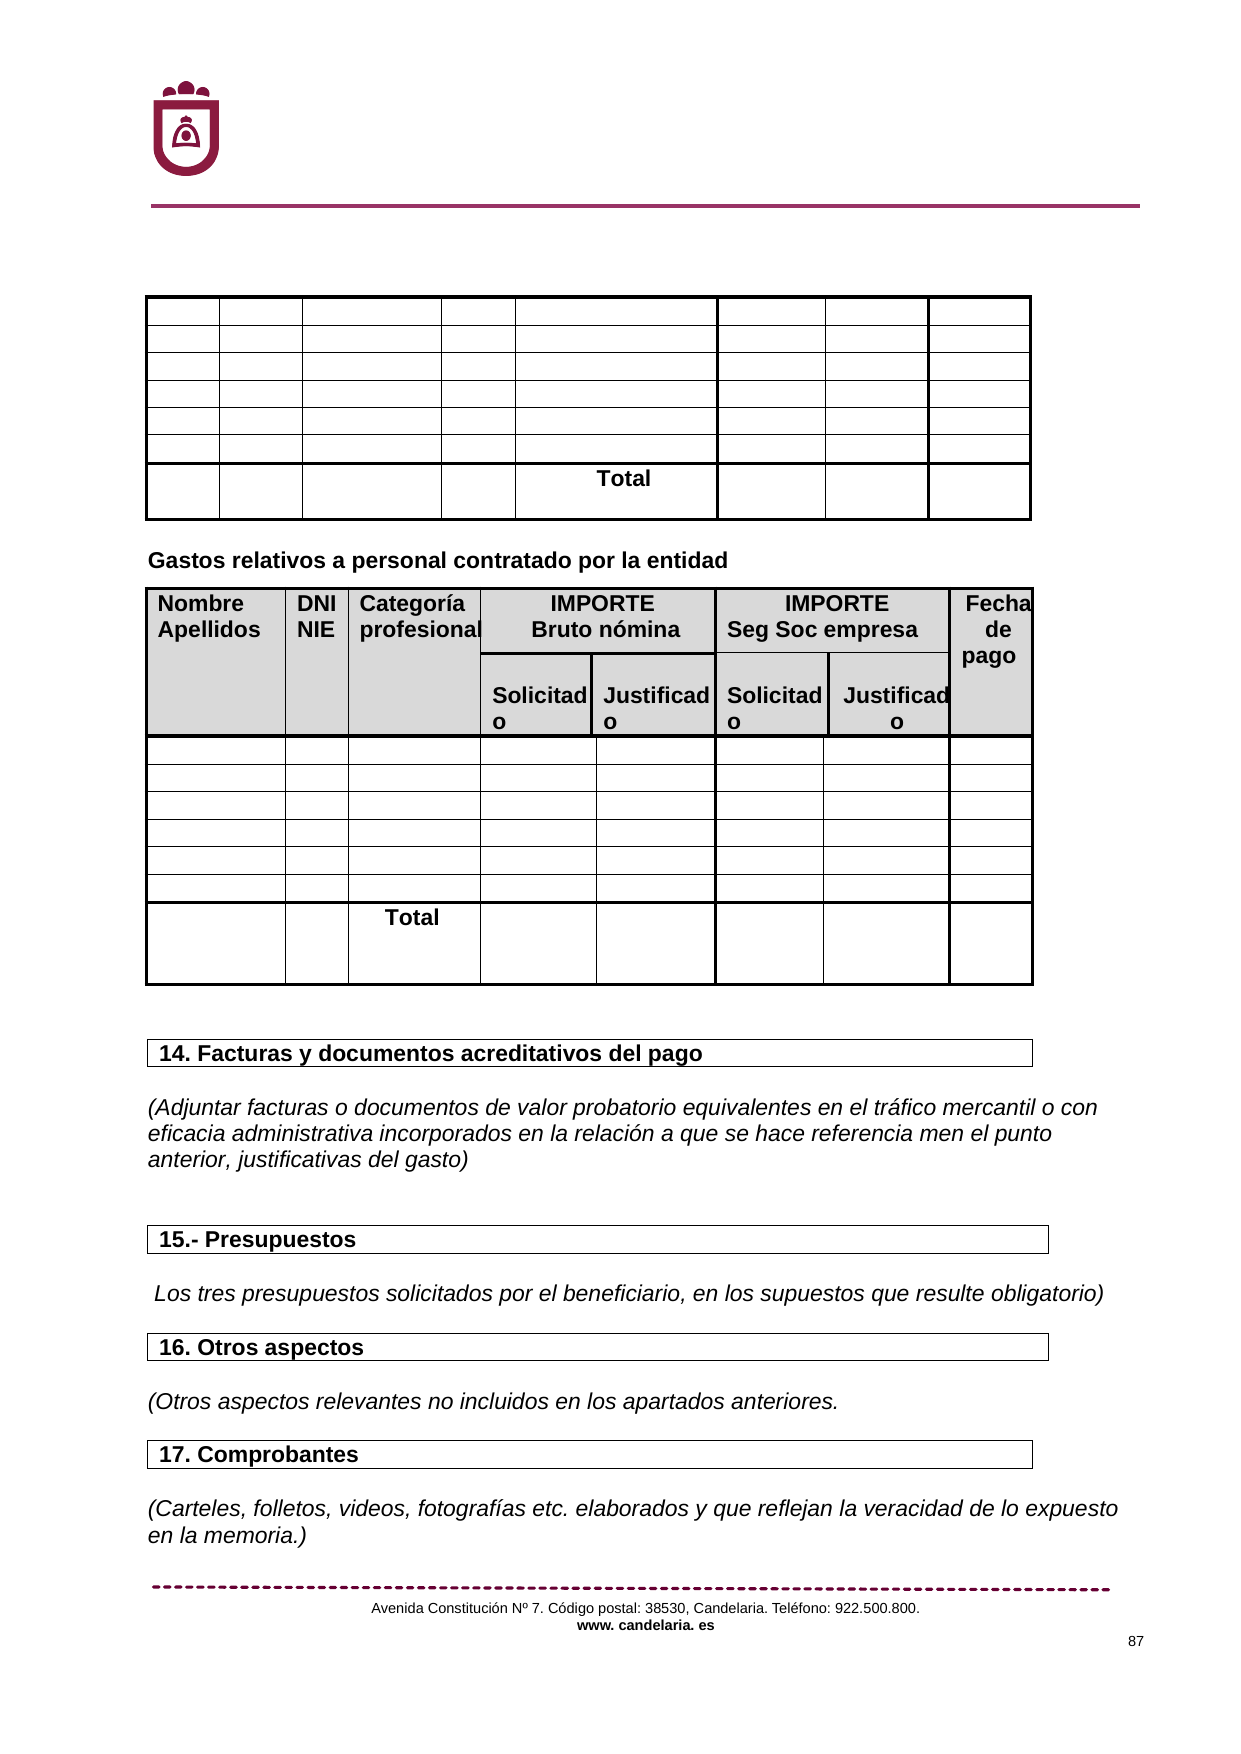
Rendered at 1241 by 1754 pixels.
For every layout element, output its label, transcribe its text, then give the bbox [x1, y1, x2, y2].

table_cell [349, 875, 480, 901]
table_cell [719, 299, 825, 325]
table_cell [481, 820, 596, 846]
table_cell Total [349, 904, 480, 983]
table_cell [220, 353, 302, 379]
table_cell [930, 381, 1029, 407]
table_cell [220, 435, 302, 462]
table_cell [148, 353, 219, 379]
table_cell [442, 465, 515, 518]
table_cell [220, 299, 302, 325]
table_cell [930, 326, 1029, 352]
table_cell [148, 765, 285, 791]
text Gastos relativos a personal contratado por la entidad [148, 547, 1144, 573]
table_cell [597, 875, 714, 901]
table_cell [220, 465, 302, 518]
table_cell [286, 904, 348, 983]
table_cell [442, 408, 515, 434]
table_cell [930, 299, 1029, 325]
table_cell [442, 353, 515, 379]
table_cell [349, 847, 480, 873]
table_cell [481, 904, 596, 983]
table_cell [717, 792, 823, 819]
table_cell [349, 820, 480, 846]
table_cell [824, 792, 948, 819]
table_cell [442, 435, 515, 462]
table_cell [826, 465, 927, 518]
table_cell [286, 792, 348, 819]
table_cell [148, 875, 285, 901]
table_cell [303, 353, 441, 379]
table_cell [930, 408, 1029, 434]
table_cell [148, 738, 285, 764]
table_cell [148, 381, 219, 407]
table_cell [719, 435, 825, 462]
table_cell [951, 792, 1031, 819]
table_cell [717, 765, 823, 791]
table_cell [286, 820, 348, 846]
table_cell [148, 792, 285, 819]
text Los tres presupuestos solicitados por el beneficiario, en los supuestos que resulte obligatorio) [148, 1280, 1144, 1307]
table_cell [930, 465, 1029, 518]
table_cell [597, 765, 714, 791]
table_cell [442, 326, 515, 352]
table_cell [220, 408, 302, 434]
table_cell Justificado [830, 653, 948, 734]
table_cell [597, 738, 714, 764]
table_cell [824, 765, 948, 791]
text (Carteles, folletos, videos, fotografías etc. elaborados y que reflejan la veracidad de lo expuesto en la memoria.) [148, 1495, 1144, 1548]
table_cell [930, 353, 1029, 379]
table_cell [826, 381, 927, 407]
table_cell Justificado [593, 655, 714, 734]
table_cell [148, 465, 219, 518]
table_cell [220, 381, 302, 407]
table_cell [481, 875, 596, 901]
table_cell [717, 820, 823, 846]
table_cell [516, 353, 716, 379]
table_cell [148, 299, 219, 325]
table_cell [719, 381, 825, 407]
table_header DNI NIE [286, 590, 348, 734]
table_header IMPORTE Seg Soc empresa [717, 590, 948, 652]
table_cell [481, 765, 596, 791]
table_cell [286, 765, 348, 791]
table_cell [303, 299, 441, 325]
table_cell [717, 904, 823, 983]
table_cell [516, 408, 716, 434]
table_cell [717, 738, 823, 764]
table_cell Solicitado [481, 655, 590, 734]
table_cell [286, 738, 348, 764]
table_cell [349, 765, 480, 791]
table_cell [951, 904, 1031, 983]
table_cell [481, 738, 596, 764]
table_cell [303, 326, 441, 352]
table_cell [597, 904, 714, 983]
table_cell [824, 738, 948, 764]
table_cell [951, 875, 1031, 901]
text (Otros aspectos relevantes no incluidos en los apartados anteriores. [148, 1388, 1144, 1414]
text (Adjuntar facturas o documentos de valor probatorio equivalentes en el tráfico mercantil o con eficacia administrativa incorporados en la relación a que se hace referencia men el punto anterior, justificativas del gasto) [148, 1094, 1144, 1173]
table_header Fecha de pago [951, 590, 1031, 734]
table_header 16. Otros aspectos [148, 1334, 1048, 1360]
table_cell [303, 381, 441, 407]
table_cell [442, 381, 515, 407]
table_cell [442, 299, 515, 325]
table_cell [303, 408, 441, 434]
table_cell [286, 847, 348, 873]
table_header 17. Comprobantes [148, 1441, 1032, 1468]
table_cell [303, 435, 441, 462]
table_cell [930, 435, 1029, 462]
table_cell [597, 792, 714, 819]
table_cell [516, 381, 716, 407]
table_cell [719, 408, 825, 434]
table_cell [286, 875, 348, 901]
table_header IMPORTE Bruto nómina [481, 590, 714, 652]
table_cell [303, 465, 441, 518]
table_cell [826, 408, 927, 434]
table_cell [148, 326, 219, 352]
table_cell [717, 875, 823, 901]
table_cell [481, 792, 596, 819]
table_cell [516, 299, 716, 325]
table_cell [719, 465, 825, 518]
table_cell [148, 820, 285, 846]
table_cell [951, 738, 1031, 764]
table_cell [826, 326, 927, 352]
table_cell [516, 326, 716, 352]
table_cell [719, 326, 825, 352]
table_cell [597, 847, 714, 873]
table_cell [826, 353, 927, 379]
table_cell Total [516, 465, 716, 518]
table_cell [148, 408, 219, 434]
table_header 15.- Presupuestos [148, 1226, 1048, 1253]
table_cell [951, 847, 1031, 873]
table_cell [148, 847, 285, 873]
table_cell Solicitado [717, 653, 827, 734]
table_cell [597, 820, 714, 846]
table_cell [349, 792, 480, 819]
table_cell [148, 435, 219, 462]
table_cell [826, 435, 927, 462]
table_cell [481, 847, 596, 873]
table_header 14. Facturas y documentos acreditativos del pago [148, 1040, 1032, 1066]
table_cell [824, 820, 948, 846]
table_cell [148, 904, 285, 983]
table_cell [951, 765, 1031, 791]
table_cell [220, 326, 302, 352]
table_header Nombre Apellidos [148, 590, 285, 734]
table_cell [951, 820, 1031, 846]
table_cell [719, 353, 825, 379]
table_cell [516, 435, 716, 462]
table_cell [824, 847, 948, 873]
table_cell [824, 875, 948, 901]
table_cell [824, 904, 948, 983]
table_cell [826, 299, 927, 325]
table_cell [349, 738, 480, 764]
table_cell [717, 847, 823, 873]
table_header Categoría profesional [349, 590, 480, 734]
